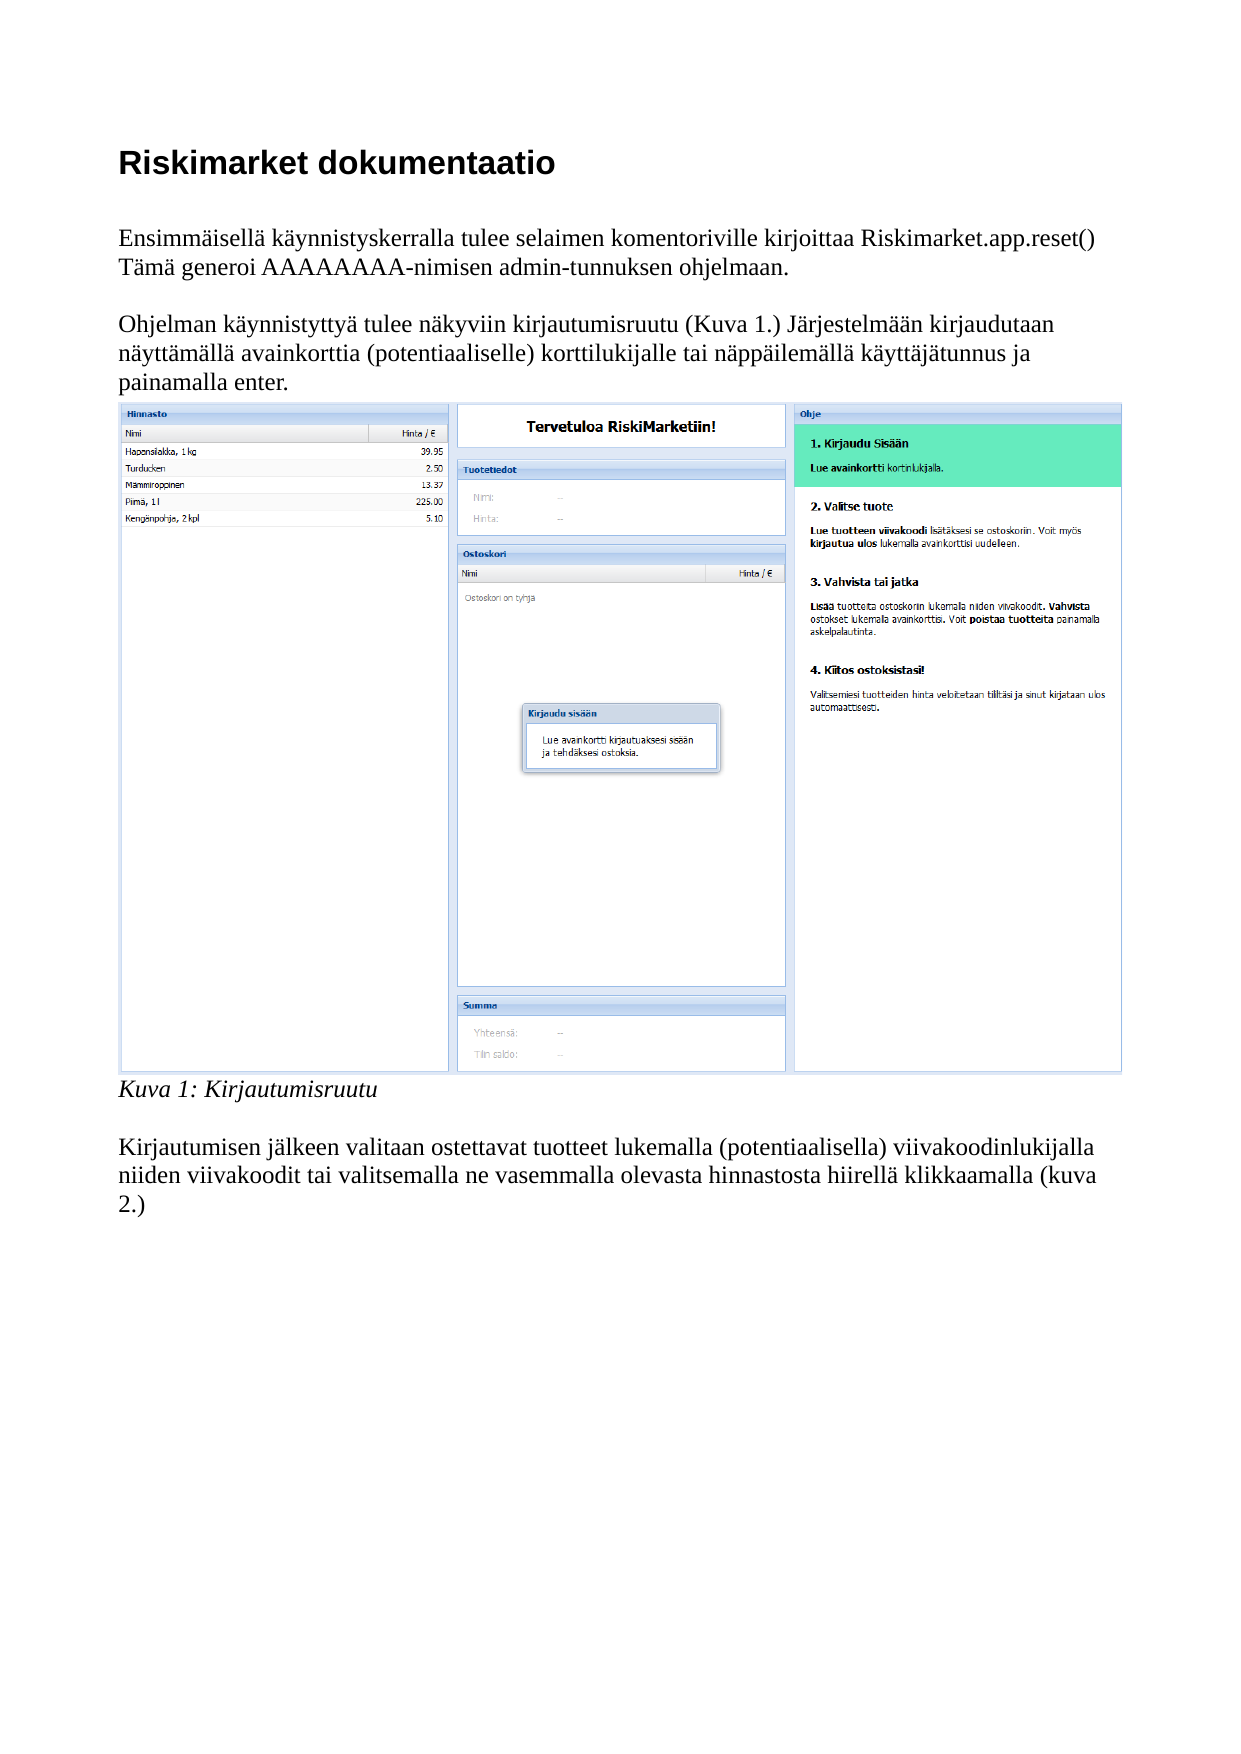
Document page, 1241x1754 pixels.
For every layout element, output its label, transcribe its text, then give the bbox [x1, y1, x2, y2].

text Kirjautumisen jälkeen valitaan ostettavat tuotteet lukemalla (potentiaalisella) viivakoodinlukijalla niiden viivakoodit tai valitsemalla ne vasemmalla olevasta hinnastosta hiirellä klikkaamalla (kuva 2.) [118, 1132, 1122, 1218]
text Ensimmäisellä käynnistyskerralla tulee selaimen komentoriville kirjoittaa Riskimarket.app.reset() [118, 223, 1122, 252]
text [118, 396, 1122, 402]
subtitle Riskimarket dokumentaatio [118, 143, 1122, 182]
picture [118, 402, 1123, 1075]
text Kuva 1: Kirjautumisruutu [118, 1075, 1122, 1103]
text Tämä generoi AAAAAAAA-nimisen admin-tunnuksen ohjelmaan. [118, 252, 1122, 281]
text Ohjelman käynnistyttyä tulee näkyviin kirjautumisruutu (Kuva 1.) Järjestelmään kirjaudutaan näyttämällä avainkorttia (potentiaaliselle) korttilukijalle tai näppäilemällä käyttäjätunnus ja painamalla enter. [118, 309, 1122, 396]
